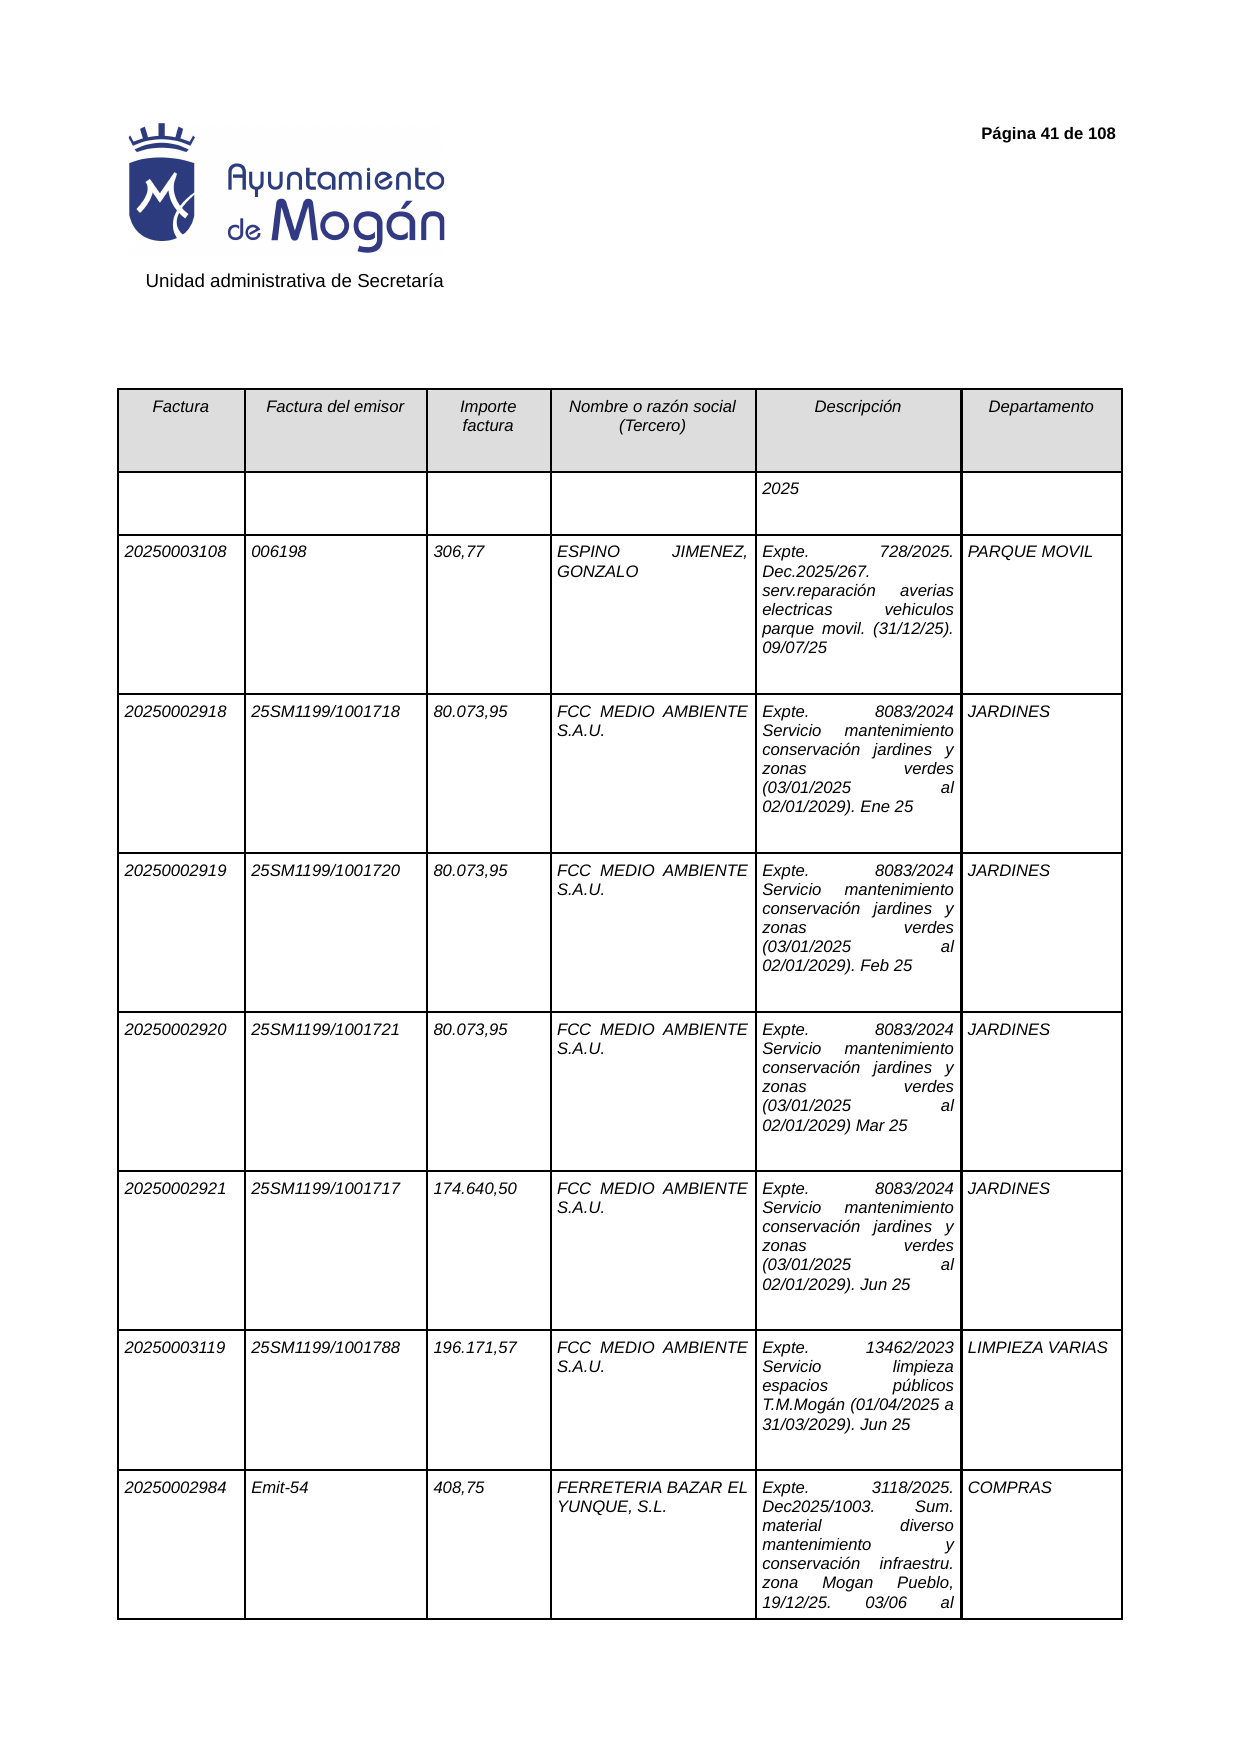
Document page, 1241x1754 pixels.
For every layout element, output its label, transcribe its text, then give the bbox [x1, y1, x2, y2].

table_cell ESPINO JIMENEZ, GONZALO [552, 536, 755, 693]
table_cell PARQUE MOVIL [963, 536, 1121, 693]
table_cell Expte. 3118/2025. Dec2025/1003. Sum. material diverso mantenimiento y conservación infraestru. zona Mogan Pueblo, 19/12/25. 03/06 al [757, 1471, 960, 1618]
table_cell 80.073,95 [428, 1013, 550, 1170]
table_cell 80.073,95 [428, 695, 550, 852]
table_cell 20250002920 [119, 1013, 244, 1170]
table_cell FCC MEDIO AMBIENTE S.A.U. [552, 854, 755, 1011]
table_cell 174.640,50 [428, 1172, 550, 1329]
table_cell 20250003108 [119, 536, 244, 693]
table_cell JARDINES [963, 1172, 1121, 1329]
table_cell COMPRAS [963, 1471, 1121, 1618]
table_cell [428, 473, 550, 534]
table_cell [963, 473, 1121, 534]
table_cell 80.073,95 [428, 854, 550, 1011]
picture [128, 123, 445, 259]
table_cell 20250002919 [119, 854, 244, 1011]
table_cell 196.171,57 [428, 1331, 550, 1469]
table_cell Expte. 8083/2024 Servicio mantenimiento conservación jardines y zonas verdes (03/01/2025 al 02/01/2029). Ene 25 [757, 695, 960, 852]
table_cell [119, 473, 244, 534]
table_cell JARDINES [963, 854, 1121, 1011]
table_header Descripción [757, 390, 960, 471]
table_cell 25SM1199/1001718 [246, 695, 426, 852]
table_cell FCC MEDIO AMBIENTE S.A.U. [552, 1013, 755, 1170]
table_cell FCC MEDIO AMBIENTE S.A.U. [552, 1331, 755, 1469]
table_cell Expte. 8083/2024 Servicio mantenimiento conservación jardines y zonas verdes (03/01/2025 al 02/01/2029) Mar 25 [757, 1013, 960, 1170]
table_header Nombre o razón social (Tercero) [552, 390, 755, 471]
table_cell Expte. 8083/2024 Servicio mantenimiento conservación jardines y zonas verdes (03/01/2025 al 02/01/2029). Jun 25 [757, 1172, 960, 1329]
table_header Departamento [963, 390, 1121, 471]
table_cell FERRETERIA BAZAR EL YUNQUE, S.L. [552, 1471, 755, 1618]
table_cell [552, 473, 755, 534]
table_cell LIMPIEZA VARIAS [963, 1331, 1121, 1469]
table_cell 25SM1199/1001717 [246, 1172, 426, 1329]
table_cell 25SM1199/1001721 [246, 1013, 426, 1170]
table_cell 25SM1199/1001788 [246, 1331, 426, 1469]
table_cell JARDINES [963, 695, 1121, 852]
table_cell 20250003119 [119, 1331, 244, 1469]
table_cell Expte. 8083/2024 Servicio mantenimiento conservación jardines y zonas verdes (03/01/2025 al 02/01/2029). Feb 25 [757, 854, 960, 1011]
table_cell FCC MEDIO AMBIENTE S.A.U. [552, 1172, 755, 1329]
table_cell 306,77 [428, 536, 550, 693]
table_cell Expte. 728/2025. Dec.2025/267. serv.reparación averias electricas vehiculos parque movil. (31/12/25). 09/07/25 [757, 536, 960, 693]
table_cell FCC MEDIO AMBIENTE S.A.U. [552, 695, 755, 852]
table_header Factura del emisor [246, 390, 426, 471]
table_cell 006198 [246, 536, 426, 693]
table_header Importe factura [428, 390, 550, 471]
table_cell 20250002918 [119, 695, 244, 852]
table_cell Expte. 13462/2023 Servicio limpieza espacios públicos T.M.Mogán (01/04/2025 a 31/03/2029). Jun 25 [757, 1331, 960, 1469]
table_cell 20250002921 [119, 1172, 244, 1329]
table_cell 20250002984 [119, 1471, 244, 1618]
table_cell [246, 473, 426, 534]
table_cell 408,75 [428, 1471, 550, 1618]
table_cell JARDINES [963, 1013, 1121, 1170]
table_header Factura [119, 390, 244, 471]
table_cell Emit-54 [246, 1471, 426, 1618]
table_cell 25SM1199/1001720 [246, 854, 426, 1011]
table_cell 2025 [757, 473, 960, 534]
